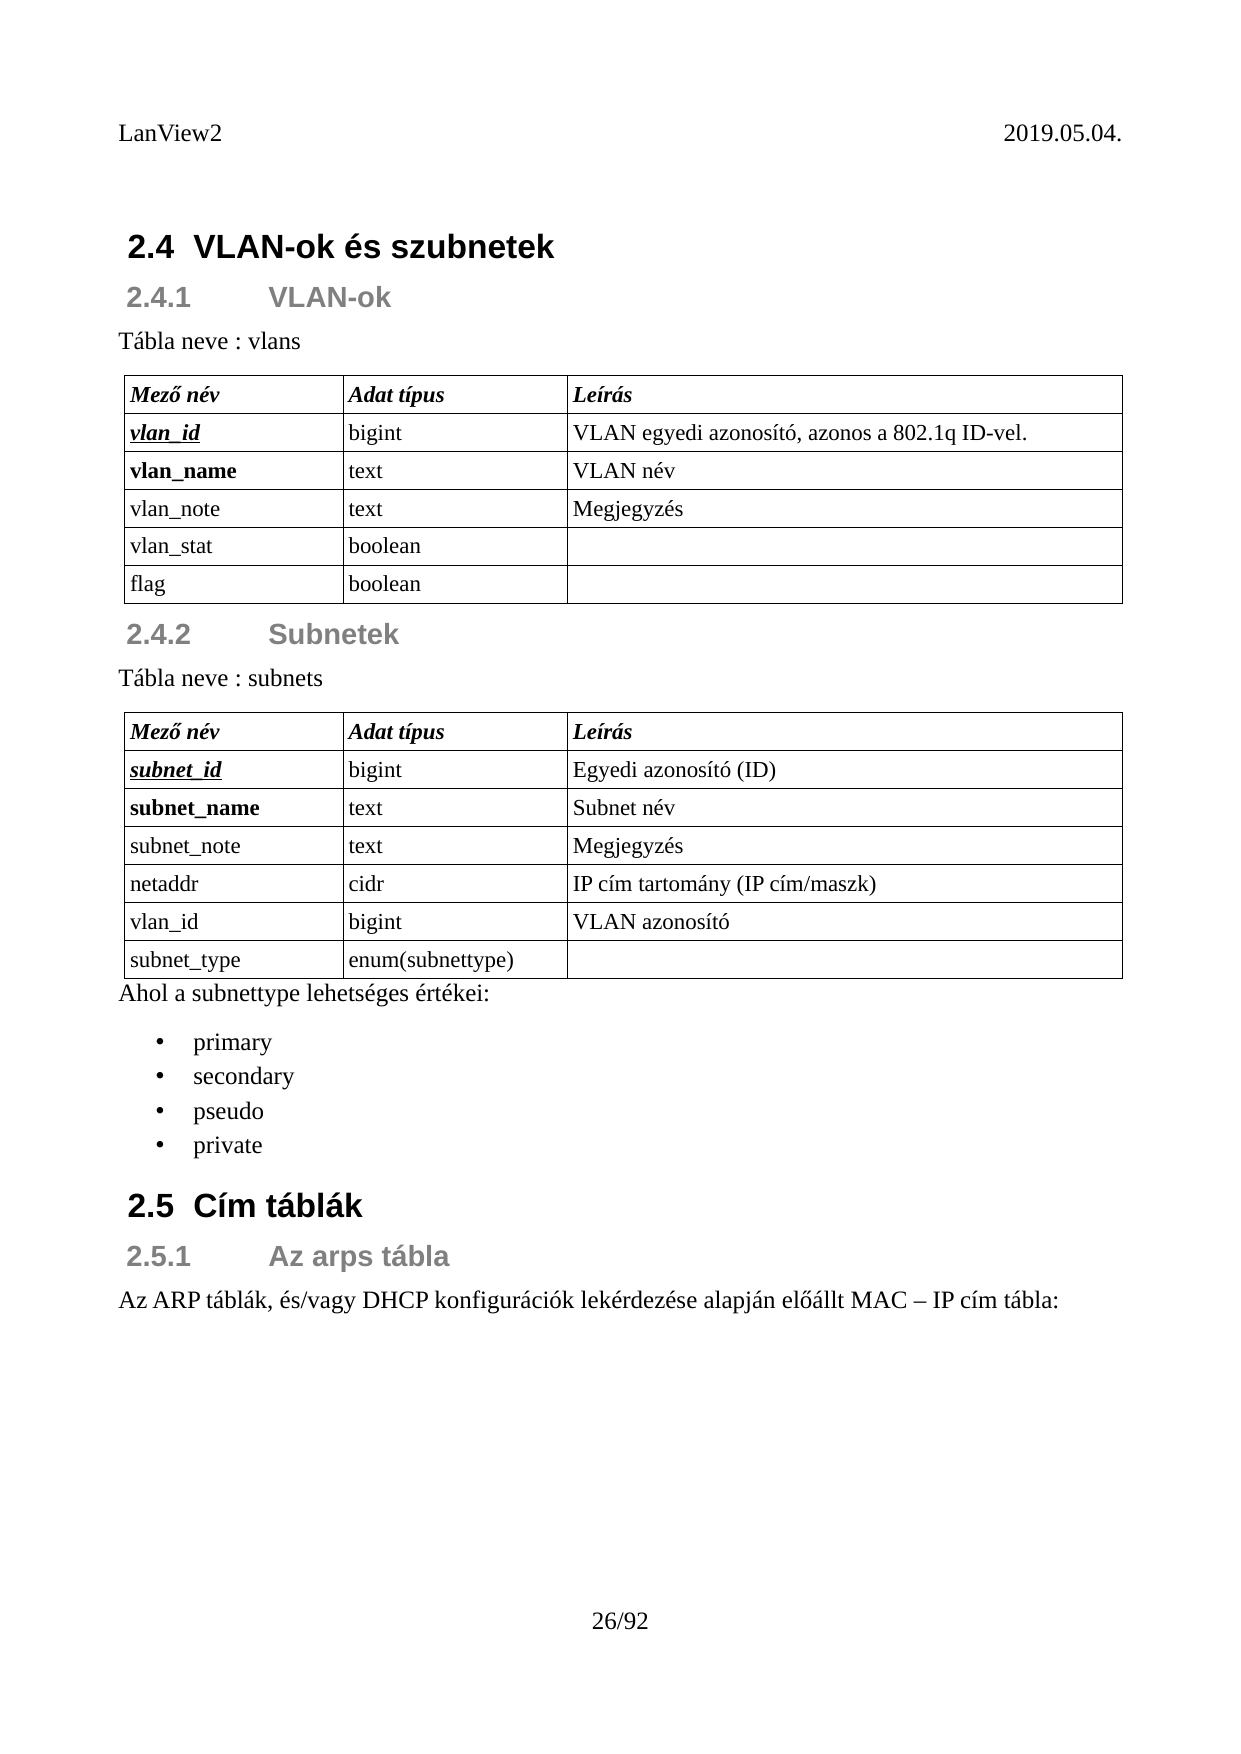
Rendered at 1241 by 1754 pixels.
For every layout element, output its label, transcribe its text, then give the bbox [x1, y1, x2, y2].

table_cell vlan_note [125, 490, 343, 527]
table_cell subnet_id [125, 751, 343, 788]
table_cell bigint [344, 414, 567, 451]
text Az ARP táblák, és/vagy DHCP konfigurációk lekérdezése alapján előállt MAC – IP cím tábla: [118, 1285, 1122, 1314]
text Ahol a subnettype lehetséges értékei: [118, 978, 1122, 1007]
table_cell text [344, 827, 567, 864]
subtitle VLAN-ok és szubnetek [118, 227, 1122, 265]
table_header Adat típus [344, 713, 567, 750]
subtitle VLAN-ok [118, 280, 1122, 313]
table_cell vlan_id [125, 414, 343, 451]
table_cell bigint [344, 903, 567, 940]
table_cell cidr [344, 865, 567, 902]
table_cell boolean [344, 528, 567, 564]
table_cell VLAN egyedi azonosító, azonos a 802.1q ID-vel. [568, 414, 1122, 451]
table_cell Megjegyzés [568, 490, 1122, 527]
list primary [156, 1027, 1122, 1056]
table_cell text [344, 789, 567, 826]
table_cell subnet_type [125, 941, 343, 978]
table_cell text [344, 490, 567, 527]
table_cell Egyedi azonosító (ID) [568, 751, 1122, 788]
list secondary [156, 1061, 1122, 1090]
table_cell [568, 566, 1122, 602]
table_cell netaddr [125, 865, 343, 902]
text Tábla neve : vlans [118, 326, 1122, 355]
table_header Leírás [568, 713, 1122, 750]
table_header Mező név [125, 376, 343, 413]
table_cell flag [125, 566, 343, 602]
table_cell Subnet név [568, 789, 1122, 826]
text Tábla neve : subnets [118, 663, 1122, 692]
table_cell subnet_name [125, 789, 343, 826]
table_cell subnet_note [125, 827, 343, 864]
table_cell vlan_stat [125, 528, 343, 564]
table_header Mező név [125, 713, 343, 750]
table_cell VLAN név [568, 452, 1122, 489]
table_header Adat típus [344, 376, 567, 413]
table_cell boolean [344, 566, 567, 602]
table_cell vlan_id [125, 903, 343, 940]
list private [156, 1130, 1122, 1159]
table_cell VLAN azonosító [568, 903, 1122, 940]
table_cell [568, 941, 1122, 978]
list pseudo [156, 1096, 1122, 1124]
table_cell bigint [344, 751, 567, 788]
subtitle Cím táblák [118, 1186, 1122, 1224]
subtitle Az arps tábla [118, 1239, 1122, 1272]
table_cell [568, 528, 1122, 564]
table_cell IP cím tartomány (IP cím/maszk) [568, 865, 1122, 902]
table_cell vlan_name [125, 452, 343, 489]
subtitle Subnetek [118, 617, 1122, 651]
table_cell Megjegyzés [568, 827, 1122, 864]
table_header Leírás [568, 376, 1122, 413]
table_cell enum(subnettype) [344, 941, 567, 978]
table_cell text [344, 452, 567, 489]
